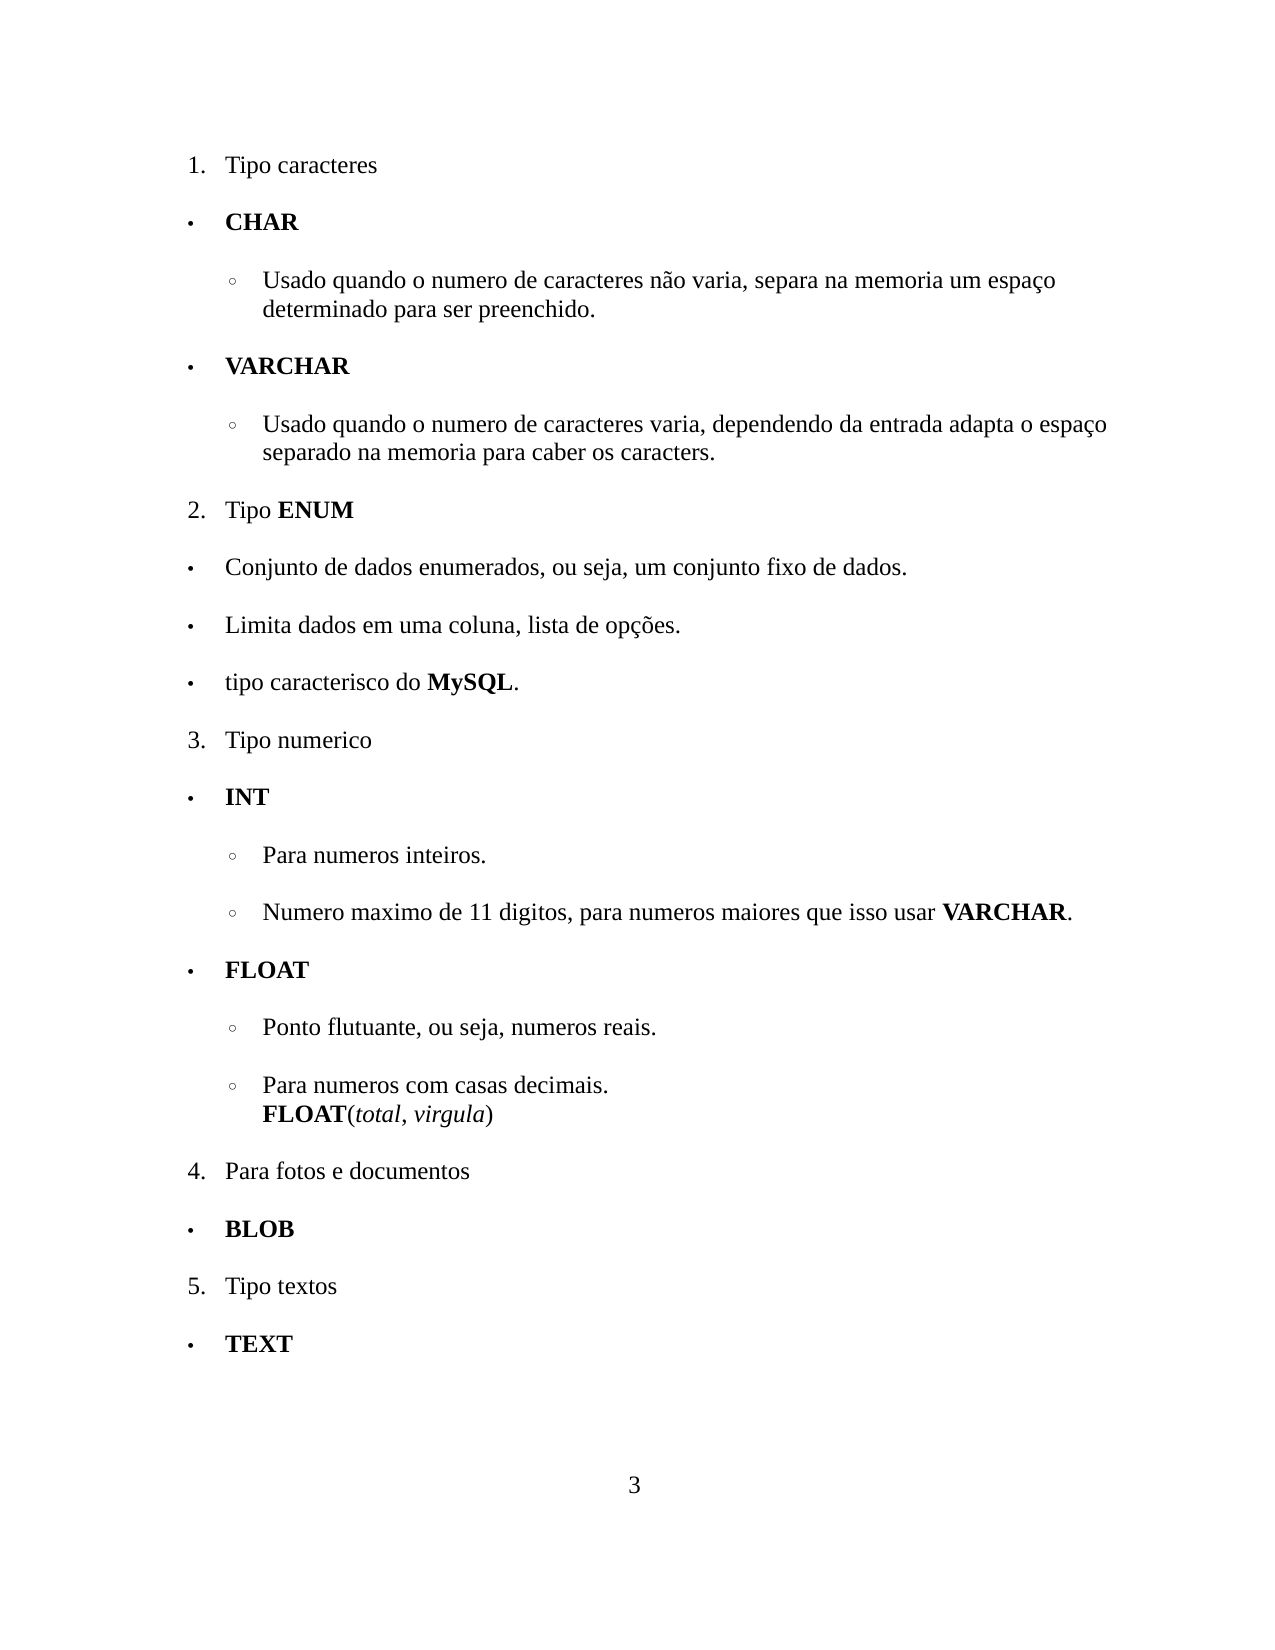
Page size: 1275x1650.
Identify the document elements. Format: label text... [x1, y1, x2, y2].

list CHAR [187, 207, 1125, 265]
list Tipo ENUM [187, 495, 1125, 552]
list Tipo textos [187, 1271, 1125, 1329]
list Limita dados em uma coluna, lista de opções. [187, 610, 1125, 667]
list Usado quando o numero de caracteres não varia, separa na memoria um espaço determinado para ser preenchido. [225, 265, 1125, 351]
list tipo caracterisco do MySQL. [187, 667, 1125, 725]
list Usado quando o numero de caracteres varia, dependendo da entrada adapta o espaço separado na memoria para caber os caracters. [225, 409, 1125, 495]
list INT [187, 782, 1125, 840]
list TEXT [187, 1329, 1125, 1386]
list Numero maximo de 11 digitos, para numeros maiores que isso usar VARCHAR. [225, 897, 1125, 955]
list FLOAT [187, 955, 1125, 1012]
list Conjunto de dados enumerados, ou seja, um conjunto fixo de dados. [187, 552, 1125, 610]
list Tipo numerico [187, 725, 1125, 782]
list BLOB [187, 1214, 1125, 1271]
list Tipo caracteres [187, 150, 1125, 207]
list Ponto flutuante, ou seja, numeros reais. [225, 1012, 1125, 1070]
list Para numeros inteiros. [225, 840, 1125, 897]
list VARCHAR [187, 351, 1125, 409]
list Para fotos e documentos [187, 1156, 1125, 1214]
list Para numeros com casas decimais. FLOAT(total, virgula) [225, 1070, 1125, 1156]
